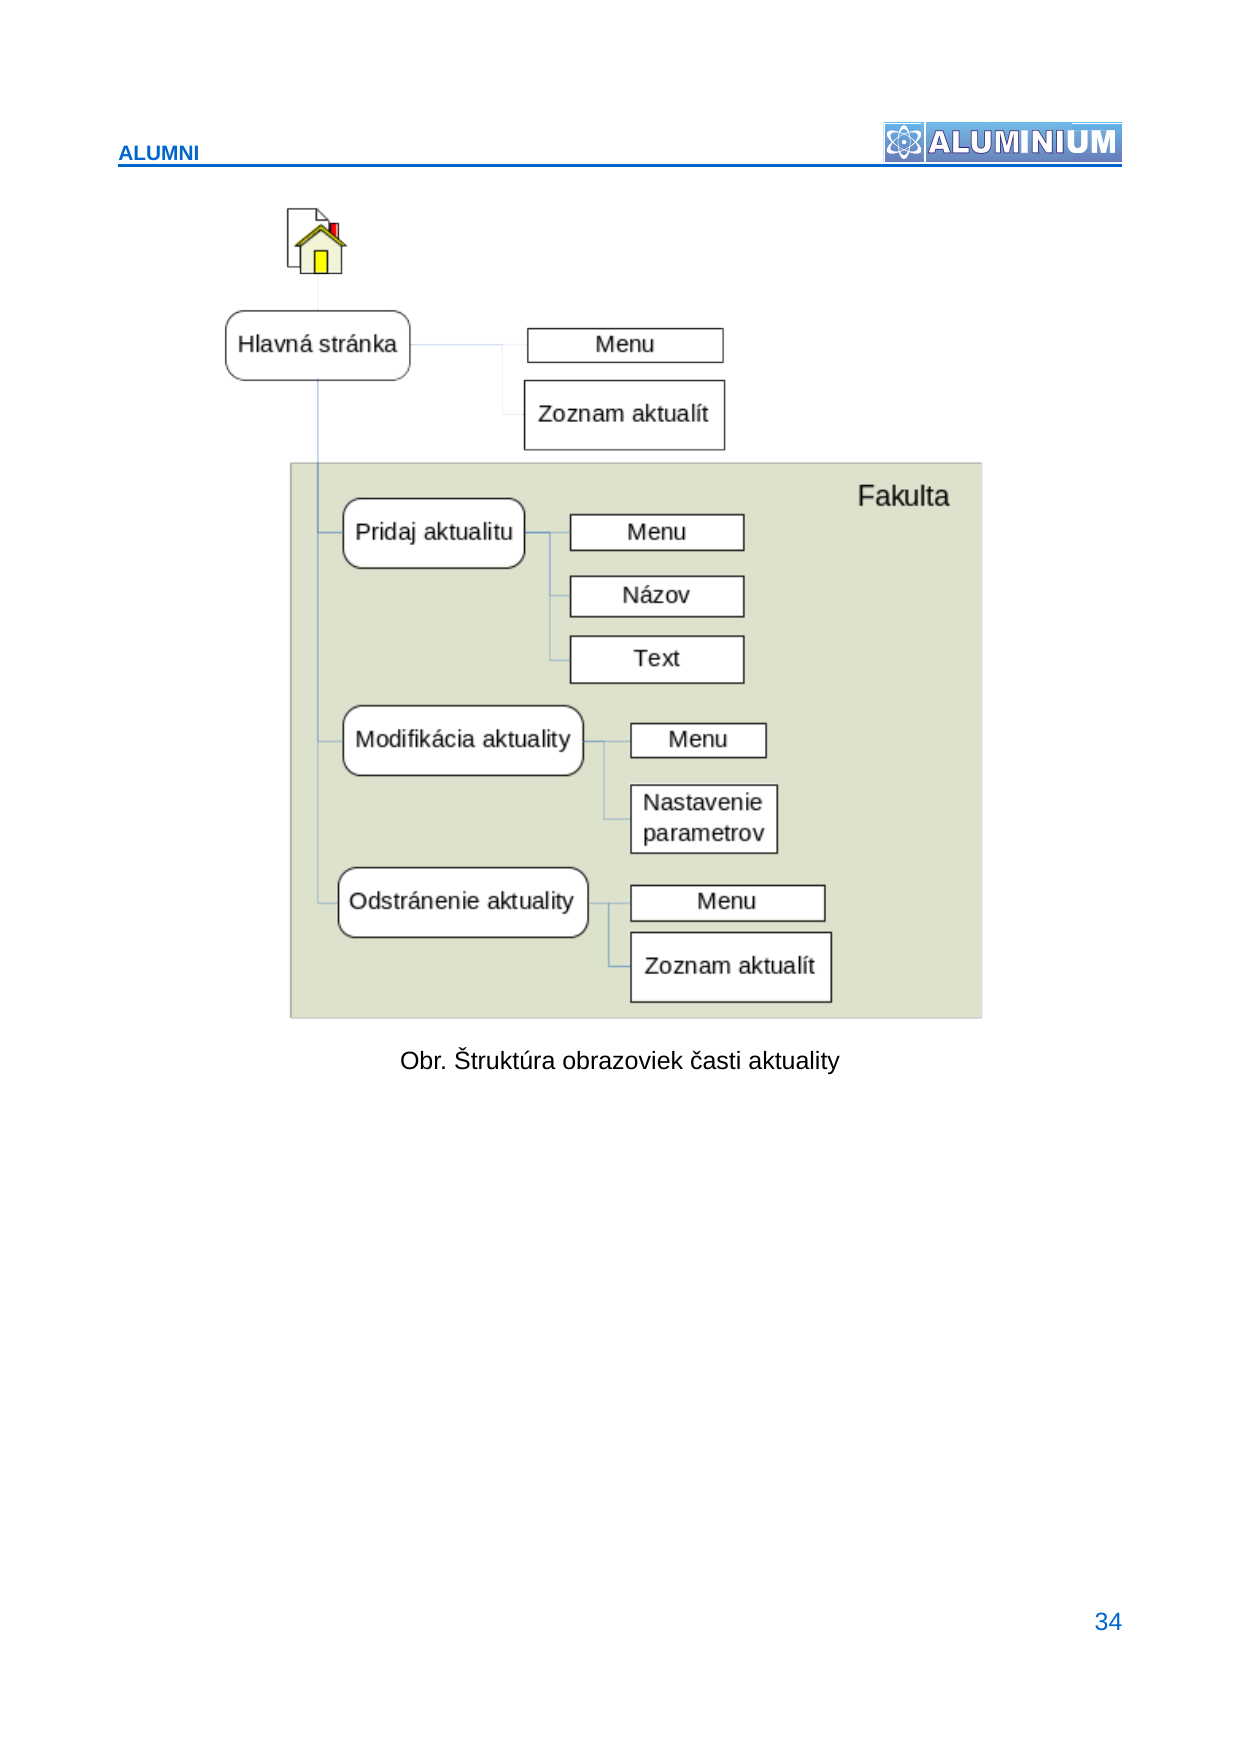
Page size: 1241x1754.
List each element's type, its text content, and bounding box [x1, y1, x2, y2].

text Obr. Štruktúra obrazoviek časti aktuality [118, 1047, 1122, 1075]
